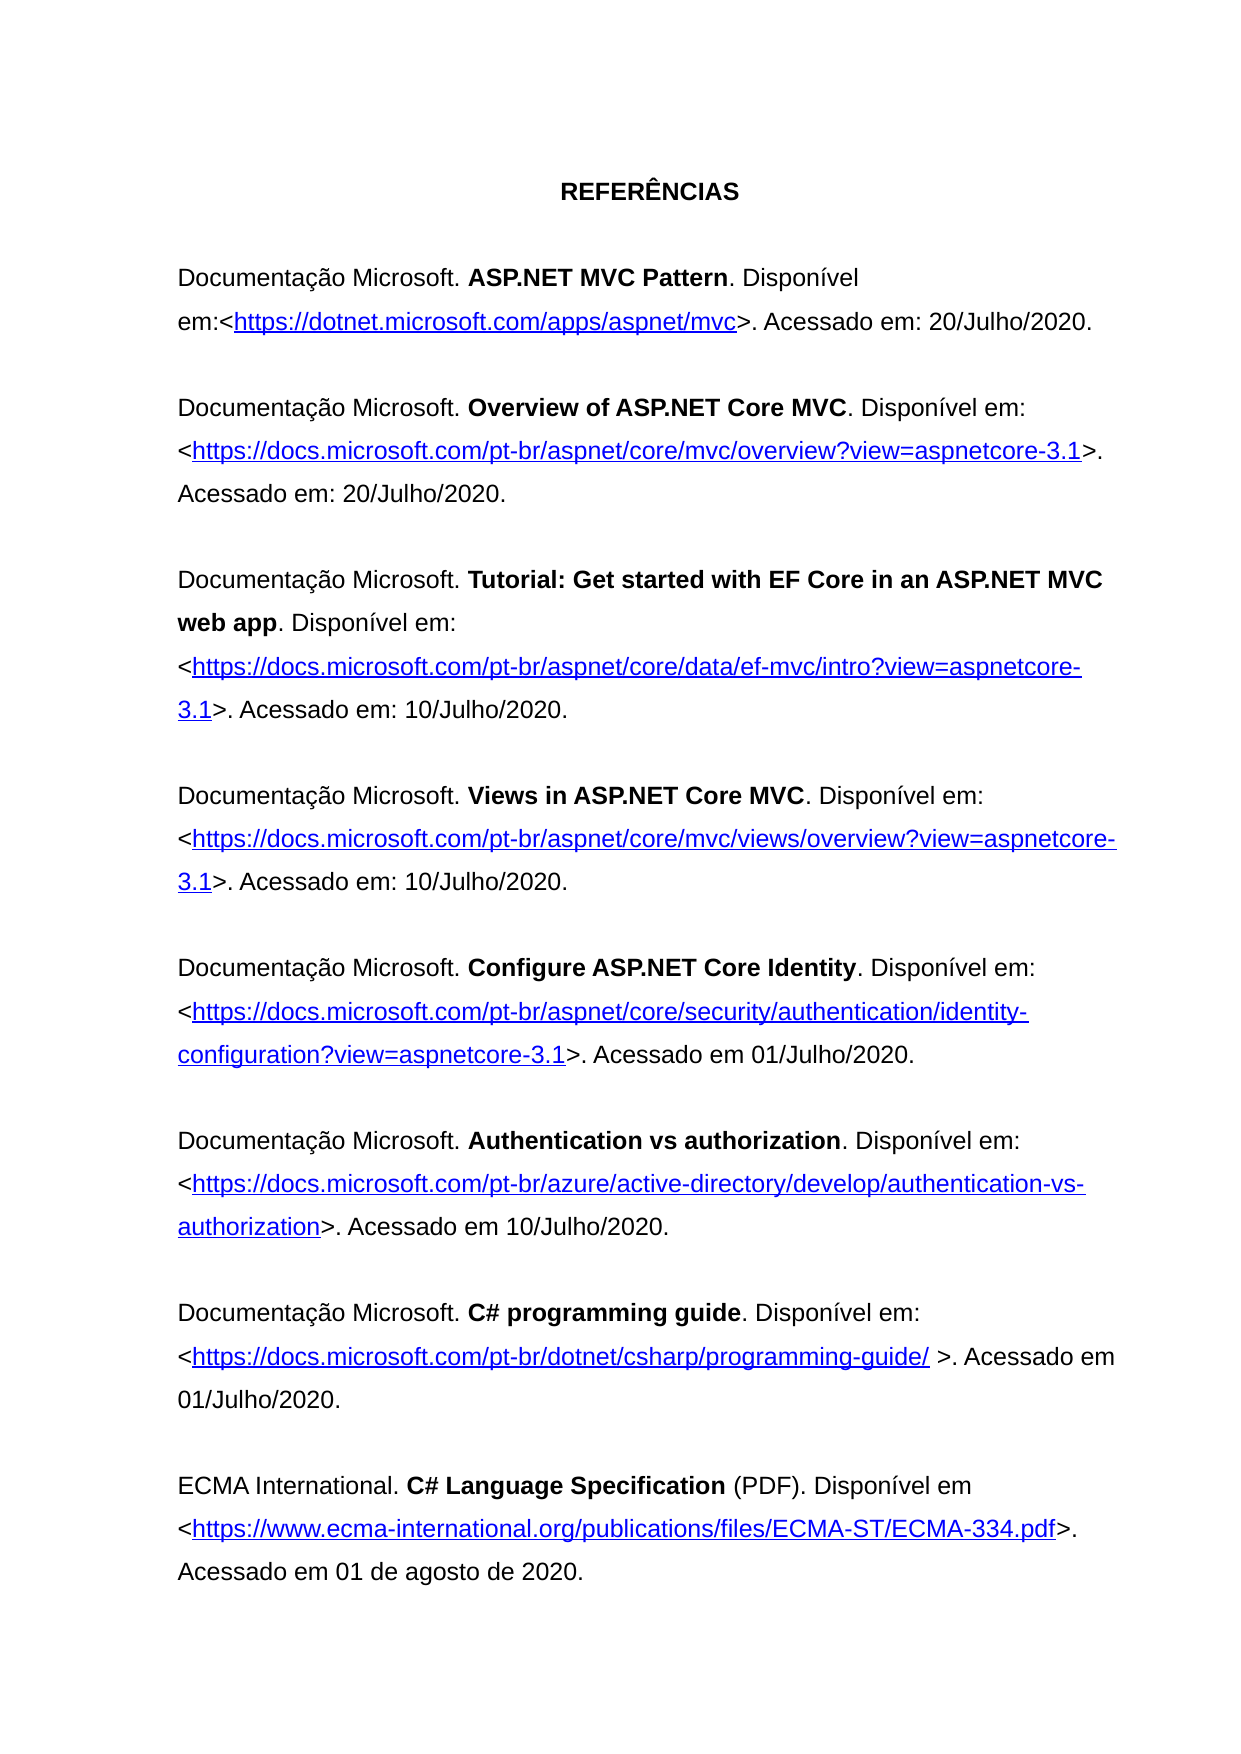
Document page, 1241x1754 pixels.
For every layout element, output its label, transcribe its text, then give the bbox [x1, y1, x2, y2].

text Documentação Microsoft. Authentication vs authorization. Disponível em: <https://docs.microsoft.com/pt-br/azure/active-directory/develop/authentication-vs-authorization>. Acessado em 10/Julho/2020. [177, 1126, 1122, 1241]
text Documentação Microsoft. Overview of ASP.NET Core MVC. Disponível em: <https://docs.microsoft.com/pt-br/aspnet/core/mvc/overview?view=aspnetcore-3.1>. Acessado em: 20/Julho/2020. [177, 393, 1122, 508]
text Documentação Microsoft. Configure ASP.NET Core Identity. Disponível em: <https://docs.microsoft.com/pt-br/aspnet/core/security/authentication/identity-configuration?view=aspnetcore-3.1>. Acessado em 01/Julho/2020. [177, 953, 1122, 1068]
text Documentação Microsoft. ASP.NET MVC Pattern. Disponível em:<https://dotnet.microsoft.com/apps/aspnet/mvc>. Acessado em: 20/Julho/2020. [177, 263, 1122, 335]
text Documentação Microsoft. Tutorial: Get started with EF Core in an ASP.NET MVC web app. Disponível em: <https://docs.microsoft.com/pt-br/aspnet/core/data/ef-mvc/intro?view=aspnetcore-3.1>. Acessado em: 10/Julho/2020. [177, 565, 1122, 723]
text Documentação Microsoft. C# programming guide. Disponível em: <https://docs.microsoft.com/pt-br/dotnet/csharp/programming-guide/ >. Acessado em 01/Julho/2020. [177, 1298, 1122, 1413]
subtitle REFERÊNCIAS [177, 177, 1122, 206]
text Documentação Microsoft. Views in ASP.NET Core MVC. Disponível em: <https://docs.microsoft.com/pt-br/aspnet/core/mvc/views/overview?view=aspnetcore-3.1>. Acessado em: 10/Julho/2020. [177, 781, 1122, 896]
text ECMA International. C# Language Specification (PDF). Disponível em <https://www.ecma-international.org/publications/files/ECMA-ST/ECMA-334.pdf>. Acessado em 01 de agosto de 2020. [177, 1471, 1122, 1586]
